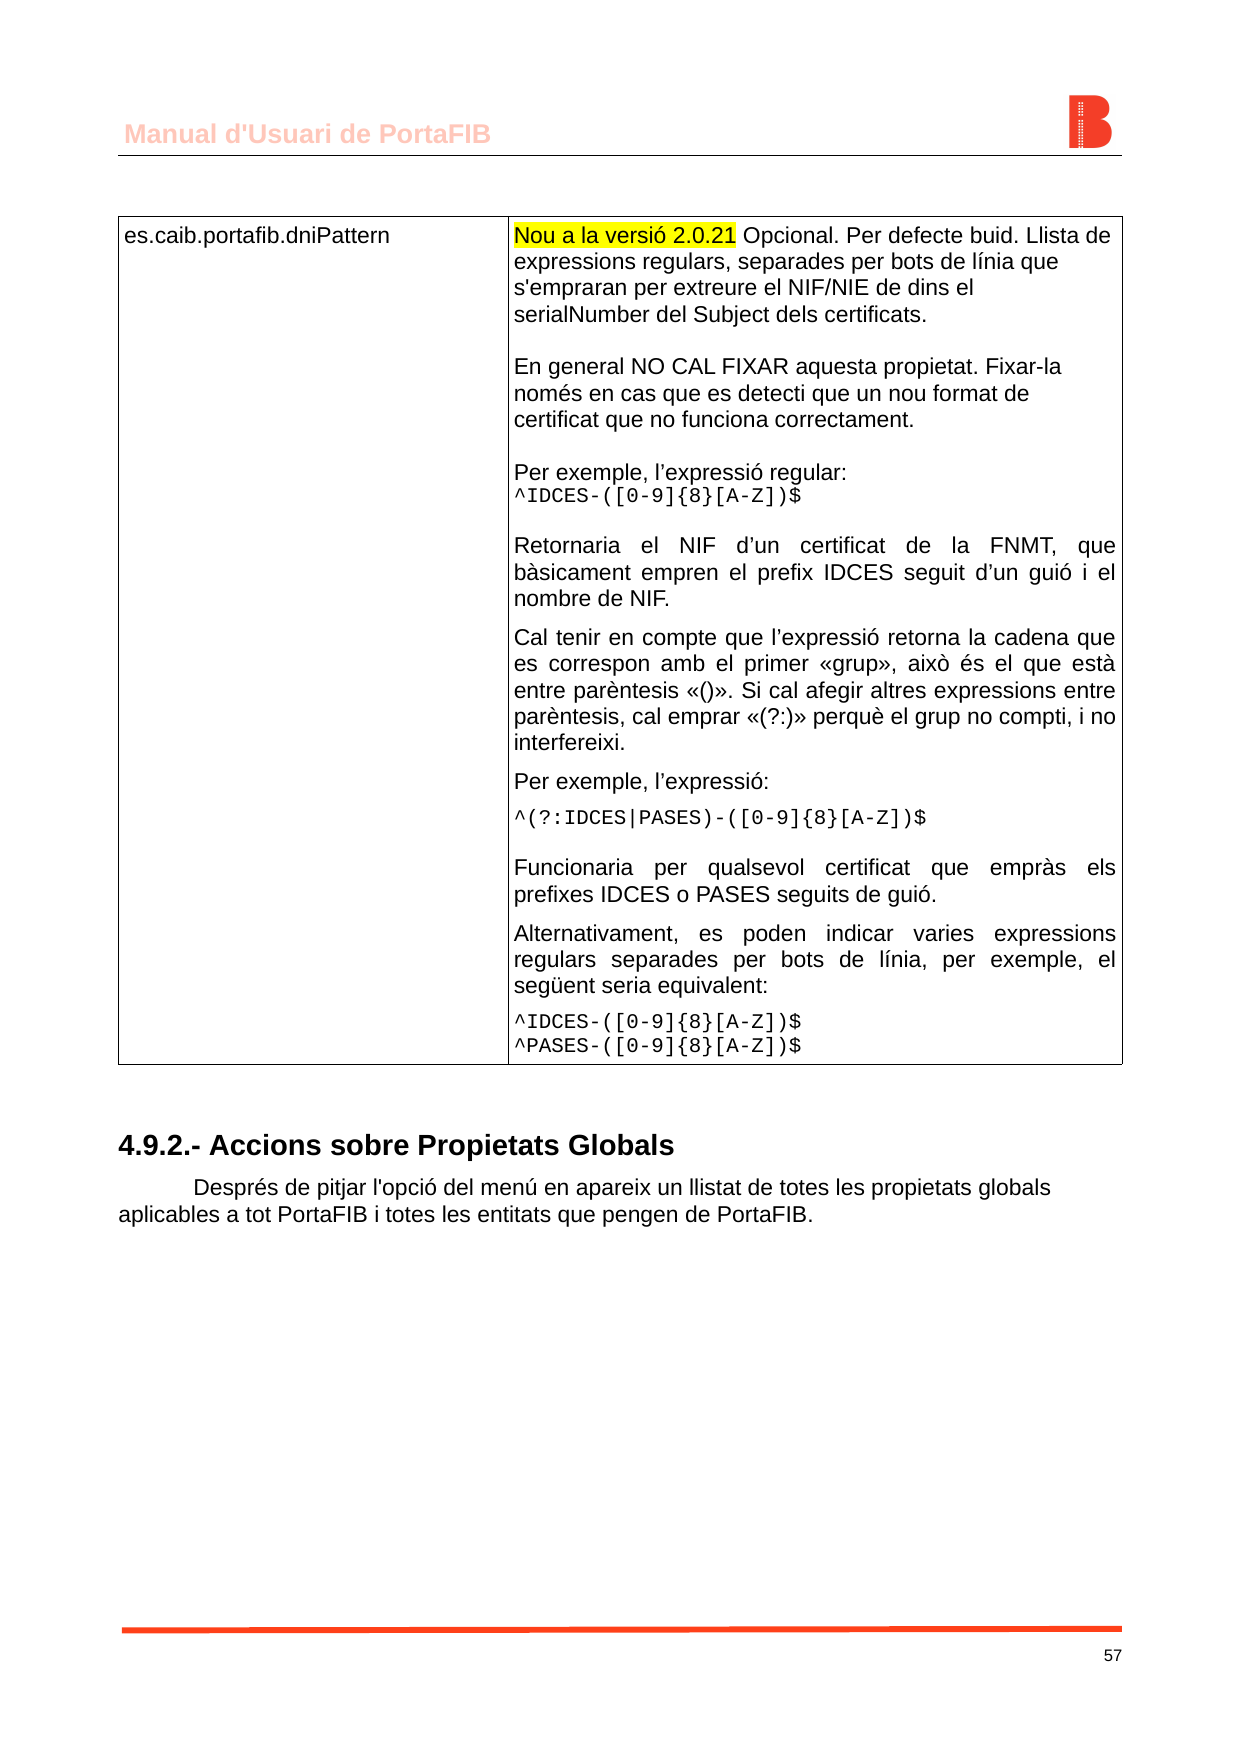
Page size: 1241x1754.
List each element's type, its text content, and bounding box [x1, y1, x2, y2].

picture [1063, 94, 1117, 150]
subtitle Accions sobre Propietats Globals [118, 1128, 1122, 1162]
text Després de pitjar l'opció del menú en apareix un llistat de totes les propietats globals aplicables a tot PortaFIB i totes les entitats que pengen de PortaFIB. [118, 1174, 1122, 1227]
table_cell Nou a la versió 2.0.21 Opcional. Per defecte buid. Llista de expressions regulars, separades per bots de línia que s'empraran per extreure el NIF/NIE de dins el serialNumber del Subject dels certificats. En general NO CAL FIXAR aquesta propietat. Fixar-la només en cas que es detecti que un nou format de certificat que no funciona correctament. Per exemple, l’expressió regular: ^IDCES-([0-9]{8}[A-Z])$ Retornaria el NIF d’un certificat de la FNMT, que bàsicament empren el prefix IDCES seguit d’un guió i el nombre de NIF. Cal tenir en compte que l’expressió retorna la cadena que es correspon amb el primer «grup», això és el que està entre parèntesis «()». Si cal afegir altres expressions entre parèntesis, cal emprar «(?:)» perquè el grup no compti, i no interfereixi. Per exemple, l’expressió: ^(?:IDCES|PASES)-([0-9]{8}[A-Z])$ Funcionaria per qualsevol certificat que empràs els prefixes IDCES o PASES seguits de guió. Alternativament, es poden indicar varies expressions regulars separades per bots de línia, per exemple, el següent seria equivalent: ^IDCES-([0-9]{8}[A-Z])$ ^PASES-([0-9]{8}[A-Z])$ [509, 217, 1122, 1064]
table_cell es.caib.portafib.dniPattern [119, 217, 508, 1064]
